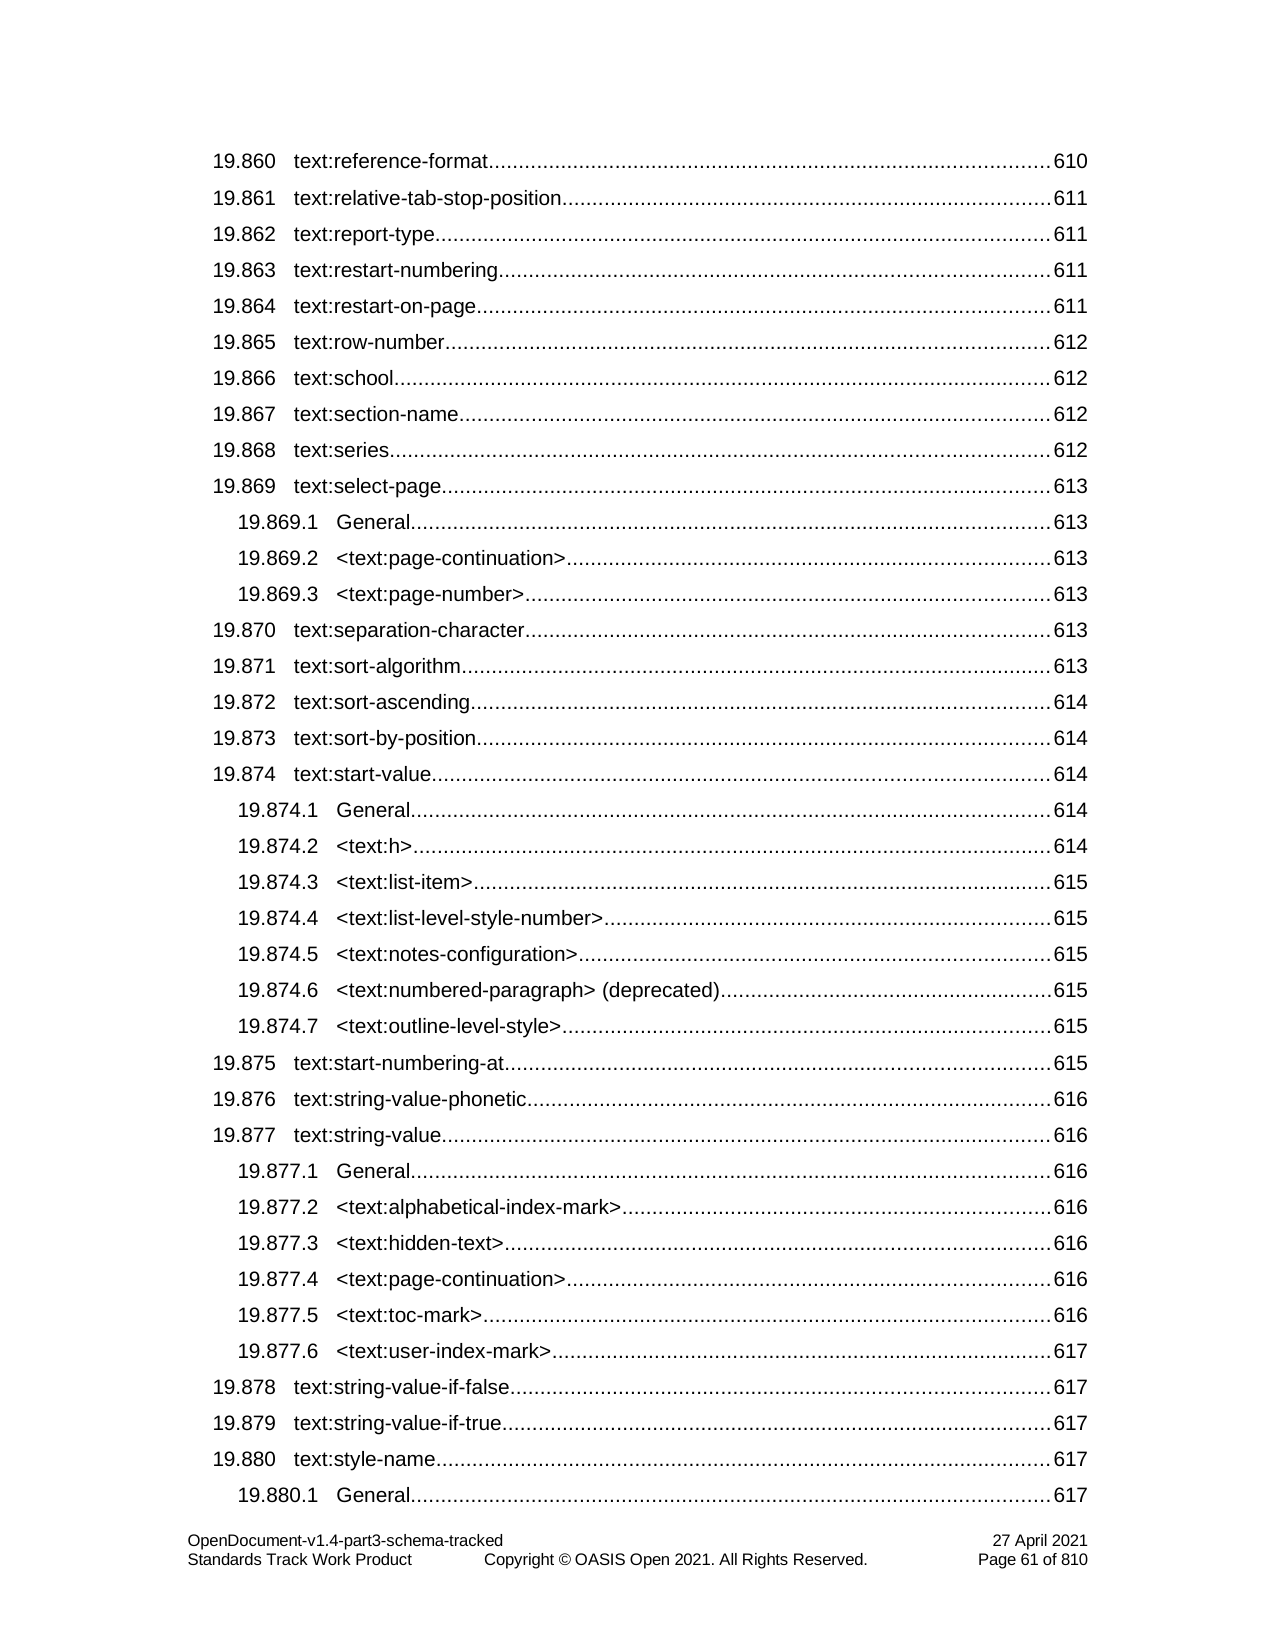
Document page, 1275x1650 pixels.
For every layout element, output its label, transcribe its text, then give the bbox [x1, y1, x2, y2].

text 19.863 text:restart-numbering 611 [212, 258, 1088, 282]
text 19.877.1 General 616 [237, 1159, 1088, 1183]
text 19.864 text:restart-on-page 611 [212, 294, 1088, 318]
text 19.871 text:sort-algorithm 613 [212, 654, 1088, 678]
text 19.877.3 <text:hidden-text> 616 [237, 1231, 1088, 1255]
text 19.874.5 <text:notes-configuration> 615 [237, 943, 1088, 966]
text 19.880 text:style-name 617 [212, 1447, 1088, 1471]
text 19.878 text:string-value-if-false 617 [212, 1375, 1088, 1399]
text 19.874.1 General 614 [237, 799, 1088, 822]
text 19.874.3 <text:list-item> 615 [237, 871, 1088, 894]
text 19.879 text:string-value-if-true 617 [212, 1411, 1088, 1435]
text 19.874.2 <text:h> 614 [237, 835, 1088, 858]
text 19.877 text:string-value 616 [212, 1123, 1088, 1147]
text 19.868 text:series 612 [212, 438, 1088, 462]
text 19.877.6 <text:user-index-mark> 617 [237, 1339, 1088, 1363]
text 19.874.7 <text:outline-level-style> 615 [237, 1015, 1088, 1038]
text 19.875 text:start-numbering-at 615 [212, 1051, 1088, 1074]
text 19.880.1 General 617 [237, 1483, 1088, 1507]
text 19.876 text:string-value-phonetic 616 [212, 1087, 1088, 1111]
text 19.872 text:sort-ascending 614 [212, 691, 1088, 714]
text 19.869.1 General 613 [237, 510, 1088, 534]
text 19.877.5 <text:toc-mark> 616 [237, 1303, 1088, 1327]
text 19.869.2 <text:page-continuation> 613 [237, 546, 1088, 570]
text 19.869.3 <text:page-number> 613 [237, 582, 1088, 606]
text 19.862 text:report-type 611 [212, 222, 1088, 246]
text 19.869 text:select-page 613 [212, 474, 1088, 498]
text 19.861 text:relative-tab-stop-position 611 [212, 186, 1088, 209]
text 19.874.4 <text:list-level-style-number> 615 [237, 907, 1088, 930]
text 19.870 text:separation-character 613 [212, 618, 1088, 642]
text 19.860 text:reference-format 610 [212, 150, 1088, 173]
text 19.867 text:section-name 612 [212, 402, 1088, 426]
text 19.874.6 <text:numbered-paragraph> (deprecated) 615 [237, 979, 1088, 1002]
text 19.865 text:row-number 612 [212, 330, 1088, 354]
text 19.873 text:sort-by-position 614 [212, 727, 1088, 750]
text 19.874 text:start-value 614 [212, 763, 1088, 786]
text 19.877.2 <text:alphabetical-index-mark> 616 [237, 1195, 1088, 1219]
text 19.866 text:school 612 [212, 366, 1088, 390]
text 19.877.4 <text:page-continuation> 616 [237, 1267, 1088, 1291]
